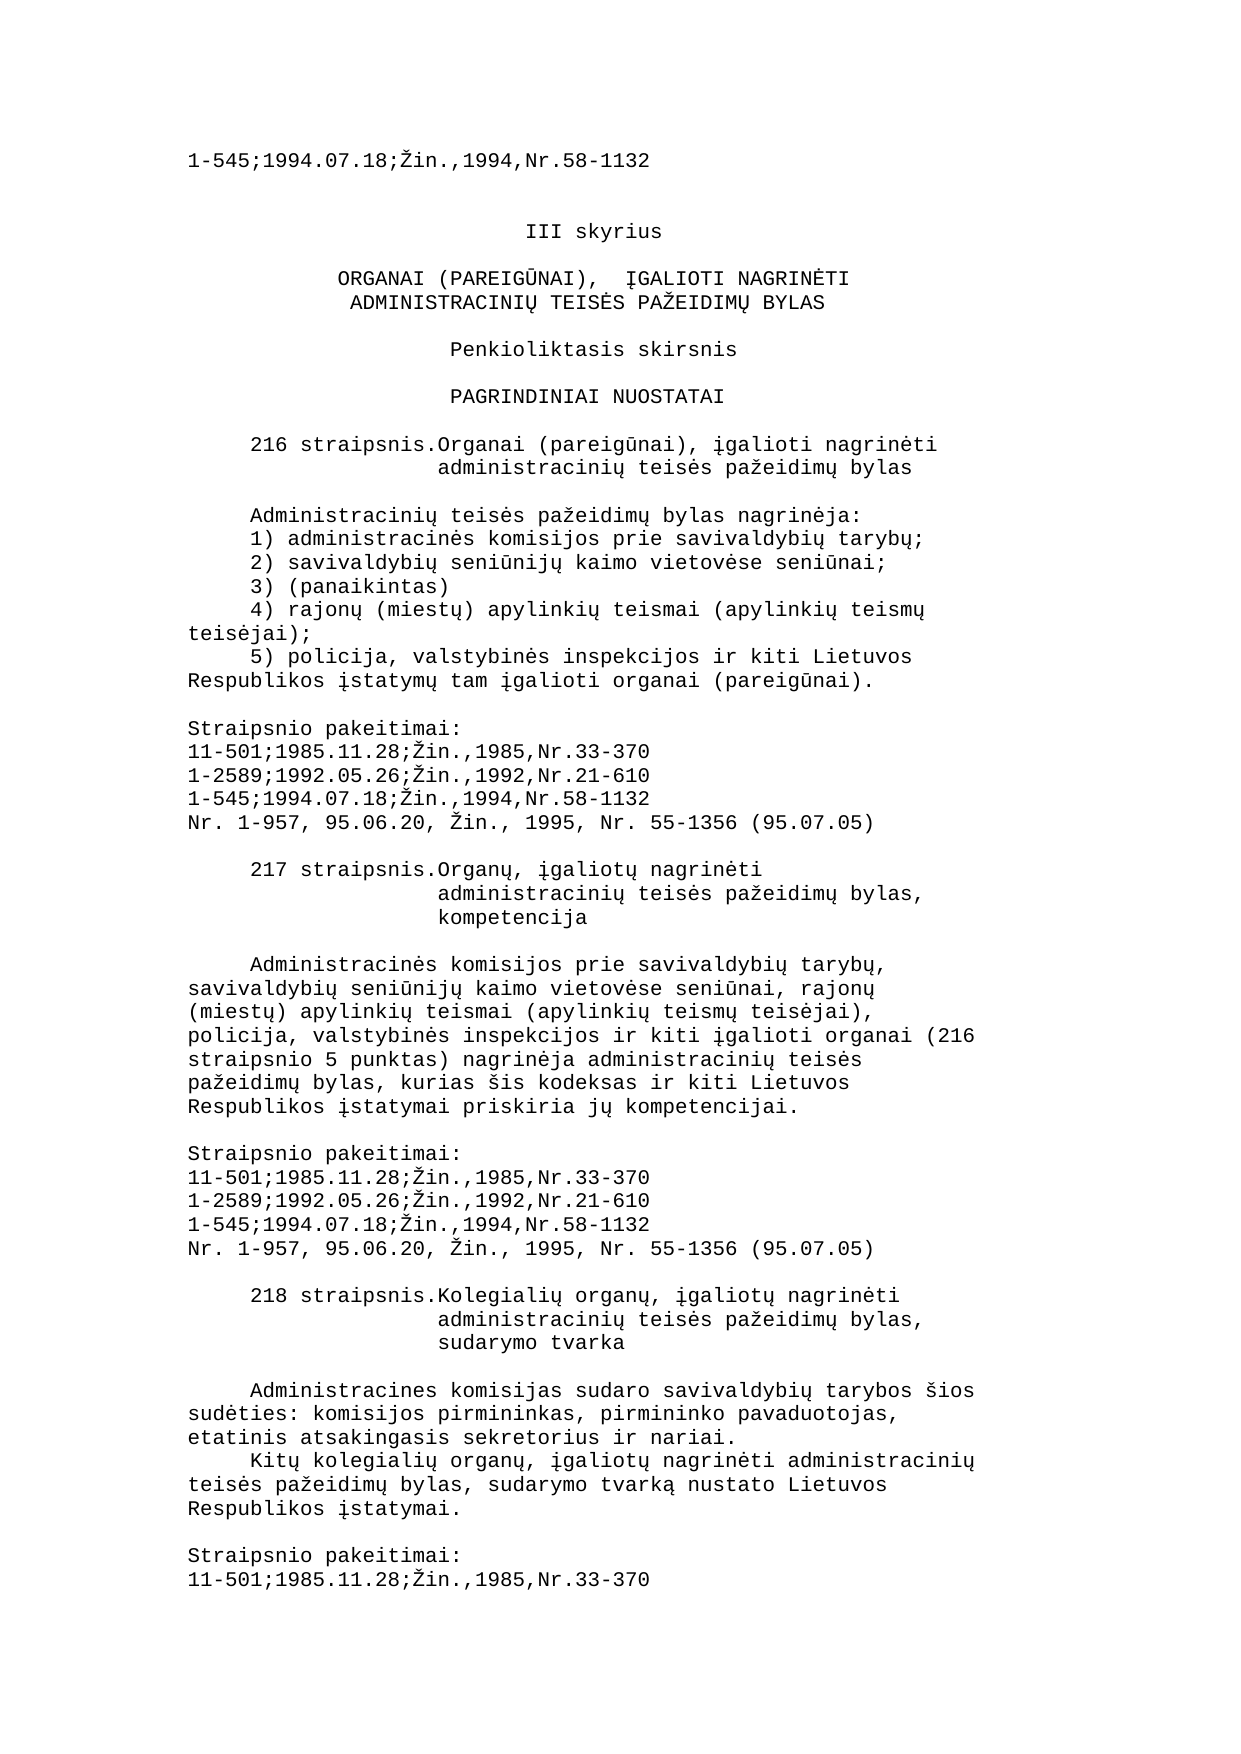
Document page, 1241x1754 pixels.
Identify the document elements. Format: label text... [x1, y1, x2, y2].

text 4) rajonų (miestų) apylinkių teismai (apylinkių teismų [187, 599, 1053, 623]
text 1-2589;1992.05.26;Žin.,1992,Nr.21-610 [187, 1190, 1053, 1214]
text 218 straipsnis.Kolegialių organų, įgaliotų nagrinėti [187, 1285, 1053, 1309]
text Administracines komisijas sudaro savivaldybių tarybos šios [187, 1379, 1053, 1403]
text pažeidimų bylas, kurias šis kodeksas ir kiti Lietuvos [187, 1072, 1053, 1096]
text kompetencija [187, 907, 1053, 930]
text Administracinių teisės pažeidimų bylas nagrinėja: [187, 505, 1053, 528]
text Straipsnio pakeitimai: [187, 1545, 1053, 1569]
text 1) administracinės komisijos prie savivaldybių tarybų; [187, 528, 1053, 552]
text 1-2589;1992.05.26;Žin.,1992,Nr.21-610 [187, 765, 1053, 788]
text Respublikos įstatymai priskiria jų kompetencijai. [187, 1096, 1053, 1119]
text 11-501;1985.11.28;Žin.,1985,Nr.33-370 [187, 1569, 1053, 1592]
text teisėjai); [187, 623, 1053, 647]
text teisės pažeidimų bylas, sudarymo tvarką nustato Lietuvos [187, 1474, 1053, 1498]
text 1-545;1994.07.18;Žin.,1994,Nr.58-1132 [187, 150, 1053, 174]
text 5) policija, valstybinės inspekcijos ir kiti Lietuvos [187, 647, 1053, 670]
text savivaldybių seniūnijų kaimo vietovėse seniūnai, rajonų [187, 978, 1053, 1001]
text 1-545;1994.07.18;Žin.,1994,Nr.58-1132 [187, 788, 1053, 812]
text Kitų kolegialių organų, įgaliotų nagrinėti administracinių [187, 1451, 1053, 1474]
text 216 straipsnis.Organai (pareigūnai), įgalioti nagrinėti [187, 434, 1053, 457]
text PAGRINDINIAI NUOSTATAI [187, 386, 1053, 410]
text Penkioliktasis skirsnis [187, 339, 1053, 363]
text Respublikos įstatymų tam įgalioti organai (pareigūnai). [187, 670, 1053, 694]
text straipsnio 5 punktas) nagrinėja administracinių teisės [187, 1048, 1053, 1072]
text Administracinės komisijos prie savivaldybių tarybų, [187, 954, 1053, 978]
text sudarymo tvarka [187, 1332, 1053, 1356]
text sudėties: komisijos pirmininkas, pirmininko pavaduotojas, [187, 1403, 1053, 1427]
text administracinių teisės pažeidimų bylas, [187, 1309, 1053, 1332]
text Nr. 1-957, 95.06.20, Žin., 1995, Nr. 55-1356 (95.07.05) [187, 812, 1053, 836]
text policija, valstybinės inspekcijos ir kiti įgalioti organai (216 [187, 1025, 1053, 1048]
text 217 straipsnis.Organų, įgaliotų nagrinėti [187, 859, 1053, 883]
text 2) savivaldybių seniūnijų kaimo vietovėse seniūnai; [187, 552, 1053, 576]
text III skyrius [187, 221, 1053, 244]
text administracinių teisės pažeidimų bylas, [187, 883, 1053, 907]
text Straipsnio pakeitimai: [187, 1143, 1053, 1167]
text Nr. 1-957, 95.06.20, Žin., 1995, Nr. 55-1356 (95.07.05) [187, 1238, 1053, 1261]
text Straipsnio pakeitimai: [187, 717, 1053, 741]
text 11-501;1985.11.28;Žin.,1985,Nr.33-370 [187, 1167, 1053, 1190]
text Respublikos įstatymai. [187, 1498, 1053, 1521]
text ORGANAI (PAREIGŪNAI), ĮGALIOTI NAGRINĖTI [187, 268, 1053, 292]
text 3) (panaikintas) [187, 576, 1053, 599]
text ADMINISTRACINIŲ TEISĖS PAŽEIDIMŲ BYLAS [187, 292, 1053, 316]
text (miestų) apylinkių teismai (apylinkių teismų teisėjai), [187, 1001, 1053, 1025]
text 1-545;1994.07.18;Žin.,1994,Nr.58-1132 [187, 1214, 1053, 1238]
text etatinis atsakingasis sekretorius ir nariai. [187, 1427, 1053, 1451]
text administracinių teisės pažeidimų bylas [187, 457, 1053, 481]
text 11-501;1985.11.28;Žin.,1985,Nr.33-370 [187, 741, 1053, 765]
